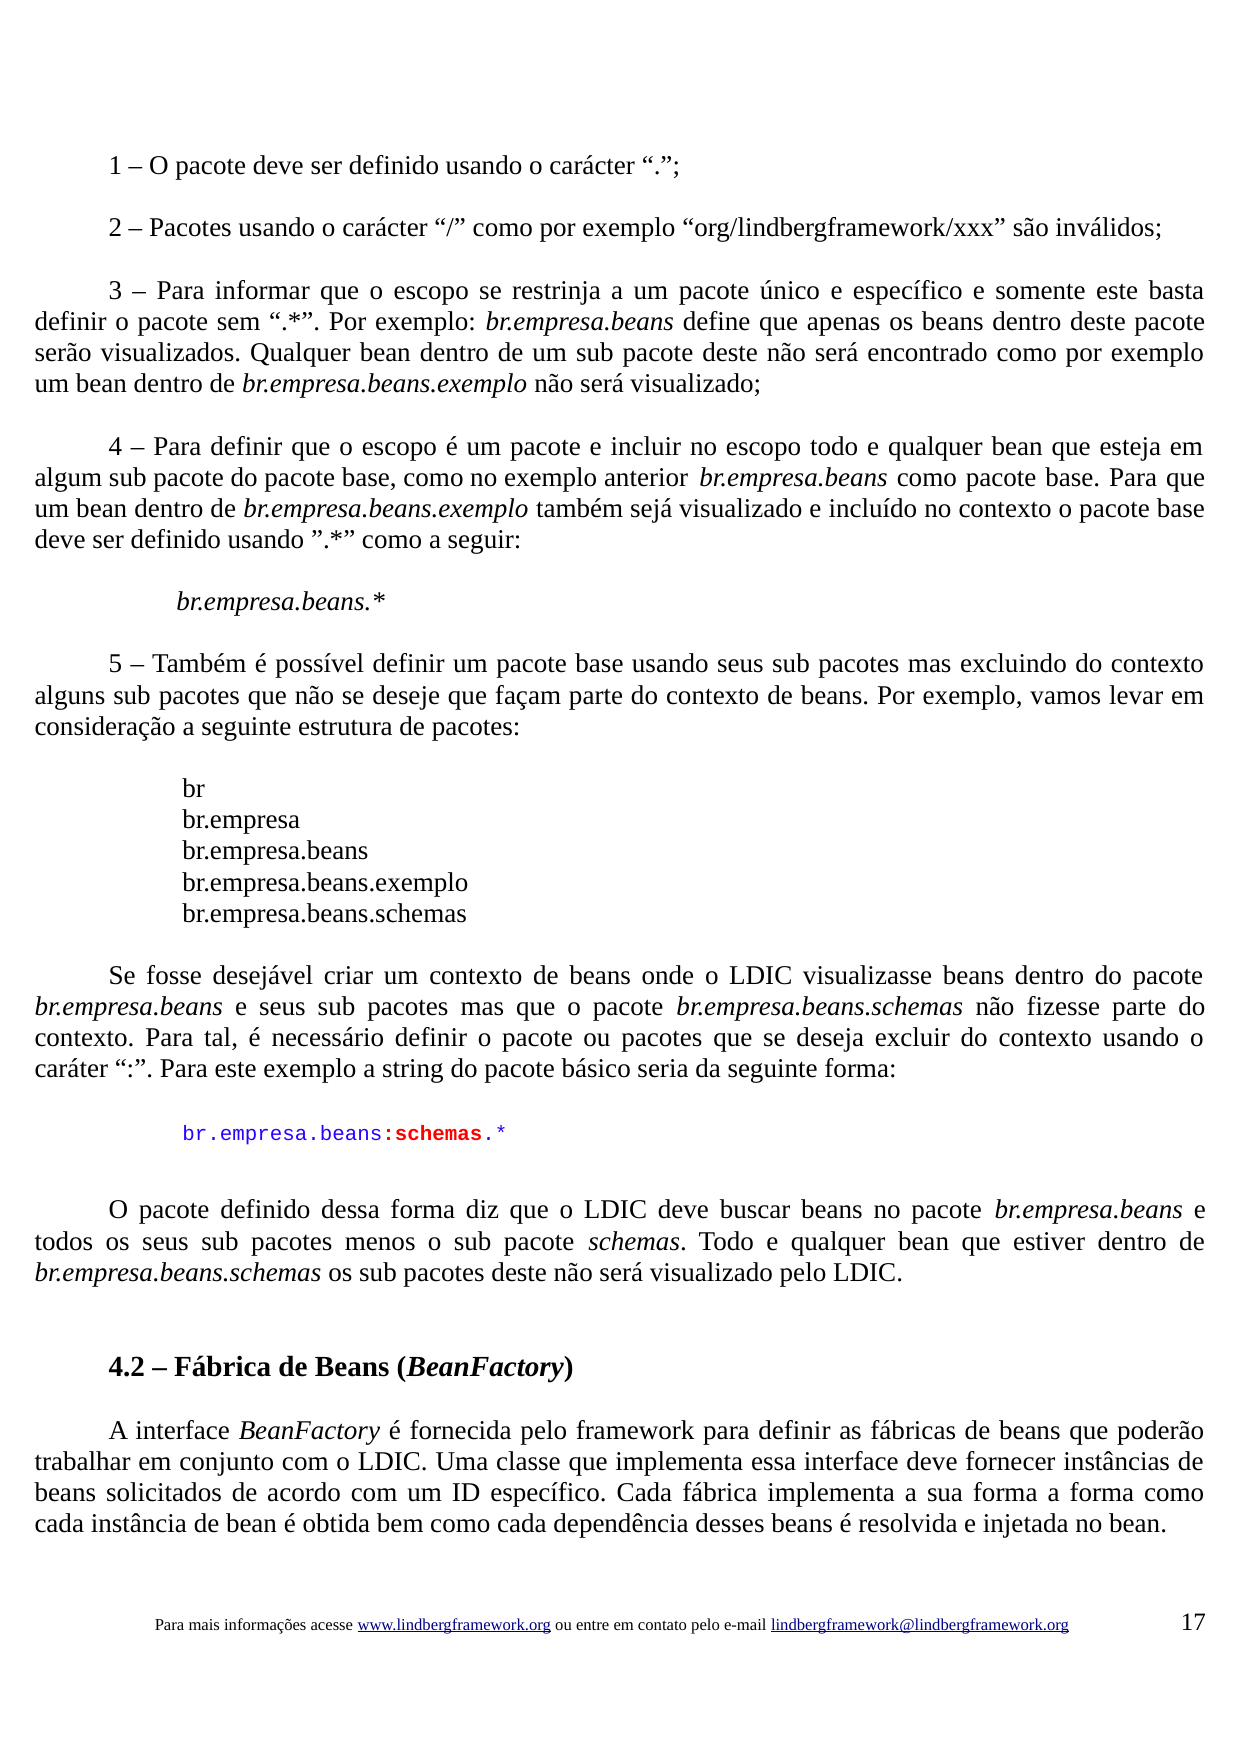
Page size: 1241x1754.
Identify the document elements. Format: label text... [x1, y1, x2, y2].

text br.empresa.beans:schemas.* [34, 1115, 1206, 1146]
text 4.2 – Fábrica de Beans (BeanFactory) [34, 1349, 1206, 1383]
text 2 – Pacotes usando o carácter “/” como por exemplo “org/lindbergframework/xxx” são inválidos; [34, 212, 1206, 243]
text Se fosse desejável criar um contexto de beans onde o LDIC visualizasse beans dentro do pacote br.empresa.beans e seus sub pacotes mas que o pacote br.empresa.beans.schemas não fizesse parte do contexto. Para tal, é necessário definir o pacote ou pacotes que se deseja excluir do contexto usando o caráter “:”. Para este exemplo a string do pacote básico seria da seguinte forma: [34, 959, 1206, 1084]
text br.empresa.beans.exemplo [34, 866, 1206, 897]
text br.empresa.beans [34, 834, 1206, 866]
text 3 – Para informar que o escopo se restrinja a um pacote único e específico e somente este basta definir o pacote sem “.*”. Por exemplo: br.empresa.beans define que apenas os beans dentro deste pacote serão visualizados. Qualquer bean dentro de um sub pacote deste não será encontrado como por exemplo um bean dentro de br.empresa.beans.exemplo não será visualizado; [34, 274, 1206, 398]
text 1 – O pacote deve ser definido usando o carácter “.”; [34, 149, 1206, 180]
text O pacote definido dessa forma diz que o LDIC deve buscar beans no pacote br.empresa.beans e todos os seus sub pacotes menos o sub pacote schemas. Todo e qualquer bean que estiver dentro de br.empresa.beans.schemas os sub pacotes deste não será visualizado pelo LDIC. [34, 1194, 1206, 1287]
text br.empresa.beans.* [34, 585, 1206, 616]
text A interface BeanFactory é fornecida pelo framework para definir as fábricas de beans que poderão trabalhar em conjunto com o LDIC. Uma classe que implementa essa interface deve fornecer instâncias de beans solicitados de acordo com um ID específico. Cada fábrica implementa a sua forma a forma como cada instância de bean é obtida bem como cada dependência desses beans é resolvida e injetada no bean. [34, 1414, 1206, 1539]
text br [34, 772, 1206, 803]
text br.empresa.beans.schemas [34, 897, 1206, 928]
text 5 – Também é possível definir um pacote base usando seus sub pacotes mas excluindo do contexto alguns sub pacotes que não se deseje que façam parte do contexto de beans. Por exemplo, vamos levar em consideração a seguinte estrutura de pacotes: [34, 648, 1206, 741]
text br.empresa [34, 803, 1206, 834]
text 4 – Para definir que o escopo é um pacote e incluir no escopo todo e qualquer bean que esteja em algum sub pacote do pacote base, como no exemplo anterior br.empresa.beans como pacote base. Para que um bean dentro de br.empresa.beans.exemplo também sejá visualizado e incluído no contexto o pacote base deve ser definido usando ”.*” como a seguir: [34, 429, 1206, 554]
